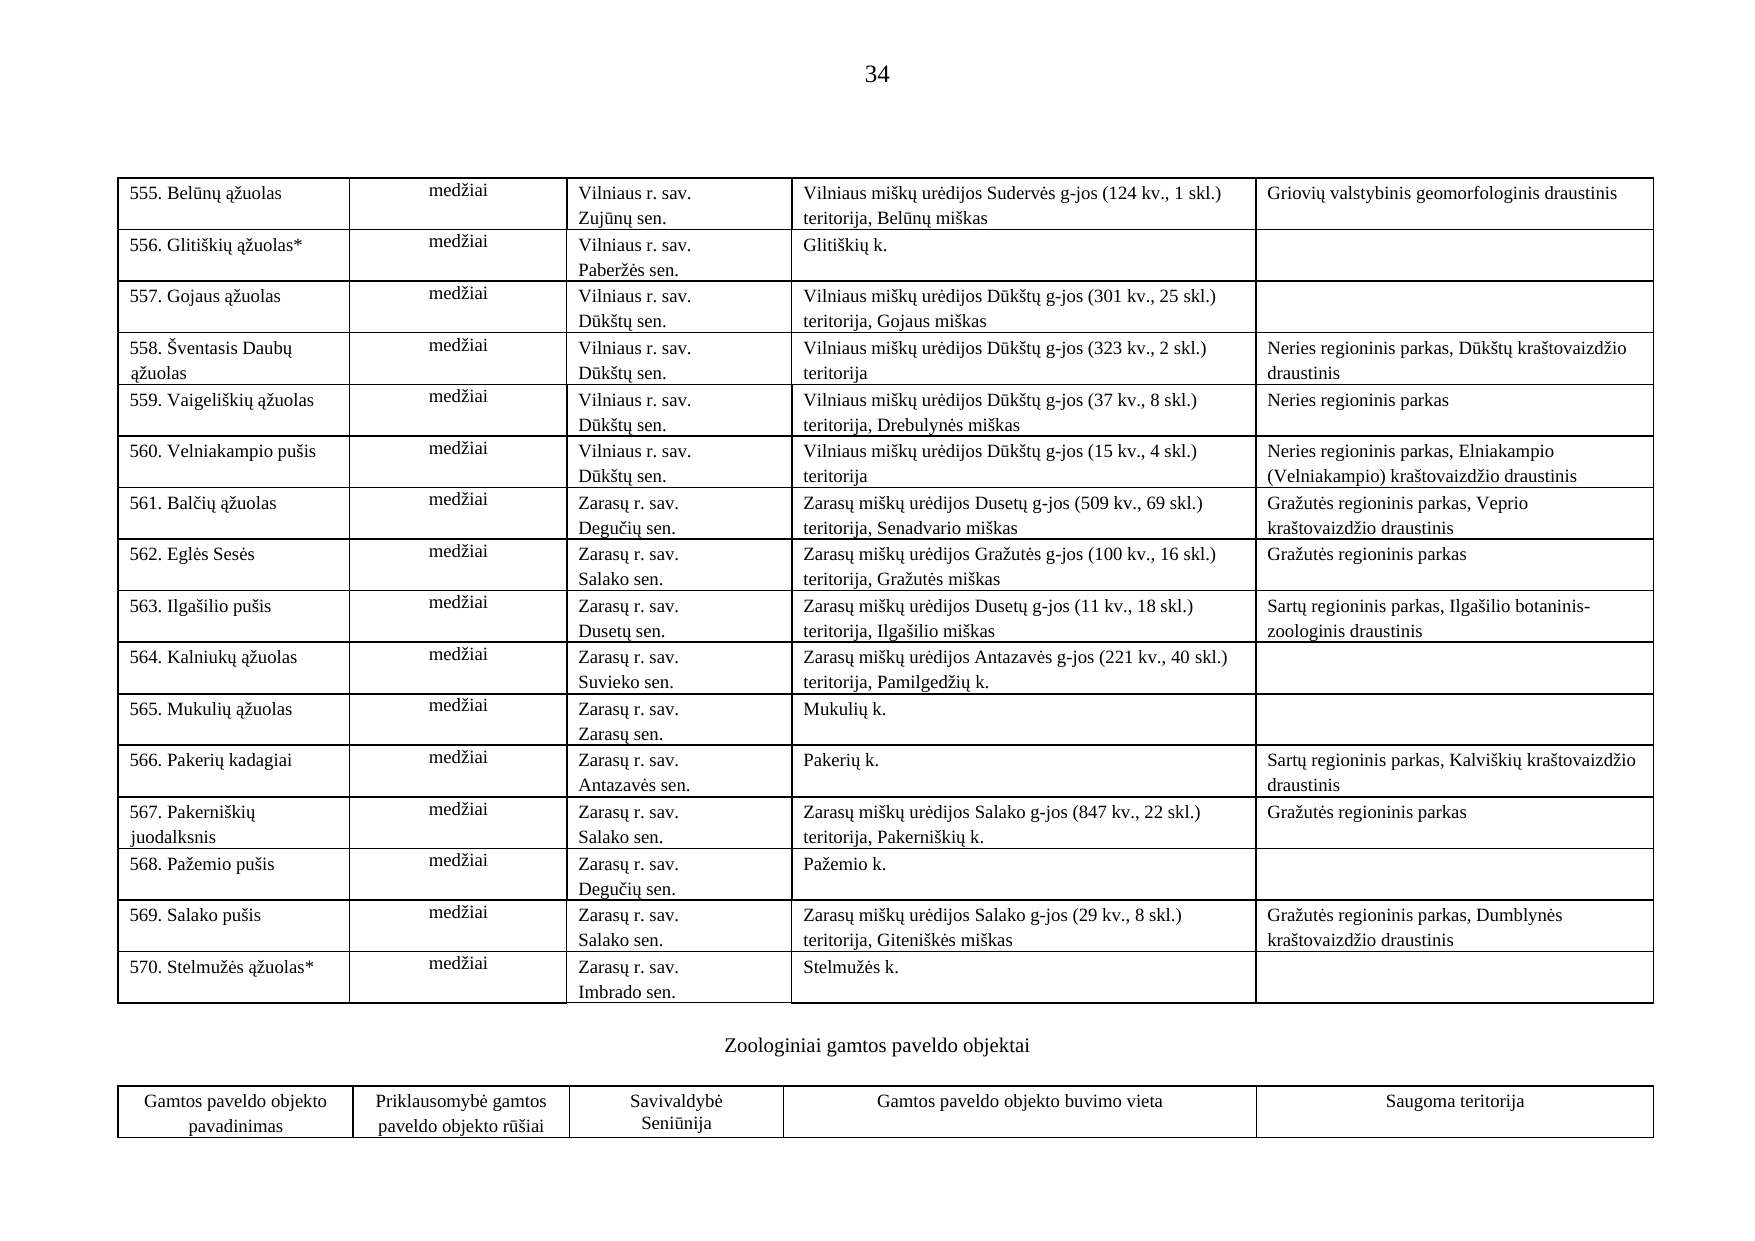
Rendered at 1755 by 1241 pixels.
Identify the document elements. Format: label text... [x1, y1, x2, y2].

table_header Gamtos paveldo objekto buvimo vieta [784, 1087, 1256, 1137]
table_cell Vilniaus miškų urėdijos Dūkštų g-jos (323 kv., 2 skl.) teritorija [792, 333, 1255, 383]
table_cell 563. Ilgašilio pušis [119, 591, 349, 641]
table_cell Vilniaus miškų urėdijos Sudervės g-jos (124 kv., 1 skl.) teritorija, Belūnų miškas [793, 179, 1255, 229]
table_cell Zarasų r. sav. Salako sen. [568, 540, 791, 590]
table_cell Zarasų r. sav. Dusetų sen. [568, 591, 791, 641]
table_cell medžiai [350, 230, 566, 280]
table_cell medžiai [350, 746, 566, 796]
table_cell Zarasų miškų urėdijos Dusetų g-jos (509 kv., 69 skl.) teritorija, Senadvario miškas [793, 488, 1255, 538]
table_header Gamtos paveldo objekto pavadinimas [119, 1087, 352, 1137]
table_cell medžiai [350, 179, 566, 229]
table_cell Gražutės regioninis parkas [1257, 540, 1653, 590]
table_cell Neries regioninis parkas, Dūkštų kraštovaizdžio draustinis [1257, 333, 1653, 383]
table_cell 559. Vaigeliškių ąžuolas [119, 385, 349, 435]
table_cell medžiai [350, 437, 566, 487]
table_cell Sartų regioninis parkas, Ilgašilio botaninis-zoologinis draustinis [1257, 591, 1653, 641]
table_cell Zarasų r. sav. Imbrado sen. [567, 952, 791, 1002]
table_cell 564. Kalniukų ąžuolas [119, 643, 349, 693]
table_cell 569. Salako pušis [119, 901, 349, 951]
table_cell medžiai [350, 488, 566, 538]
table_cell Zarasų miškų urėdijos Dusetų g-jos (11 kv., 18 skl.) teritorija, Ilgašilio miškas [793, 591, 1255, 641]
table_cell [1257, 849, 1653, 899]
table_cell medžiai [350, 952, 566, 1002]
table_cell medžiai [350, 540, 566, 590]
table_cell [1257, 230, 1653, 280]
table_cell 570. Stelmužės ąžuolas* [119, 952, 349, 1002]
table_cell 560. Velniakampio pušis [119, 437, 349, 487]
table_cell Zarasų miškų urėdijos Salako g-jos (29 kv., 8 skl.) teritorija, Giteniškės miškas [792, 901, 1255, 951]
table_cell Vilniaus miškų urėdijos Dūkštų g-jos (37 kv., 8 skl.) teritorija, Drebulynės miškas [793, 385, 1255, 435]
table_cell Gražutės regioninis parkas, Veprio kraštovaizdžio draustinis [1257, 488, 1653, 538]
table_cell 555. Belūnų ąžuolas [119, 179, 349, 229]
table_cell Neries regioninis parkas, Elniakampio (Velniakampio) kraštovaizdžio draustinis [1257, 437, 1653, 487]
table_cell Zarasų miškų urėdijos Antazavės g-jos (221 kv., 40 skl.) teritorija, Pamilgedžių k. [793, 643, 1255, 693]
table_cell [1257, 282, 1653, 332]
table_cell medžiai [350, 798, 566, 847]
table_cell Vilniaus r. sav. Zujūnų sen. [568, 179, 791, 229]
table_cell Zarasų r. sav. Salako sen. [567, 901, 791, 951]
table_cell 562. Eglės Sesės [119, 540, 349, 590]
table_cell 558. Šventasis Daubų ąžuolas [119, 333, 349, 383]
table_cell medžiai [350, 385, 566, 435]
table_cell medžiai [350, 849, 566, 899]
table_cell medžiai [350, 901, 566, 951]
table_cell [1257, 695, 1653, 744]
table_cell Vilniaus r. sav. Dūkštų sen. [567, 333, 791, 383]
table_cell Vilniaus r. sav. Paberžės sen. [567, 230, 791, 280]
table_cell Pakerių k. [793, 746, 1255, 796]
table_cell Pažemio k. [793, 849, 1255, 899]
table_cell 561. Balčių ąžuolas [119, 488, 349, 538]
table_cell Zarasų r. sav. Degučių sen. [568, 849, 791, 899]
table_cell 556. Glitiškių ąžuolas* [119, 230, 349, 280]
text Zoologiniai gamtos paveldo objektai [118, 1032, 1636, 1057]
table_cell medžiai [350, 643, 566, 693]
table_cell Vilniaus miškų urėdijos Dūkštų g-jos (15 kv., 4 skl.) teritorija [793, 437, 1255, 487]
table_header Saugoma teritorija [1257, 1087, 1653, 1137]
table_cell Zarasų r. sav. Suvieko sen. [568, 643, 791, 693]
table_cell Mukulių k. [793, 695, 1255, 744]
table_cell Zarasų r. sav. Antazavės sen. [568, 746, 791, 796]
table_cell Vilniaus r. sav. Dūkštų sen. [568, 385, 791, 435]
table_cell Vilniaus r. sav. Dūkštų sen. [567, 282, 791, 332]
table_cell medžiai [350, 333, 566, 383]
table_cell Zarasų miškų urėdijos Salako g-jos (847 kv., 22 skl.) teritorija, Pakerniškių k. [793, 798, 1255, 847]
table_cell [1257, 952, 1653, 1002]
table_cell Vilniaus r. sav. Dūkštų sen. [568, 437, 791, 487]
table_cell 566. Pakerių kadagiai [119, 746, 349, 796]
table_cell 565. Mukulių ąžuolas [119, 695, 349, 744]
table_cell 567. Pakerniškių juodalksnis [119, 798, 349, 847]
table_cell [1257, 643, 1653, 693]
table_cell Gražutės regioninis parkas [1257, 798, 1653, 847]
table_cell Gražutės regioninis parkas, Dumblynės kraštovaizdžio draustinis [1257, 901, 1653, 951]
table_cell Griovių valstybinis geomorfologinis draustinis [1257, 179, 1653, 229]
table_header Priklausomybė gamtos paveldo objekto rūšiai [354, 1087, 569, 1137]
table_cell 557. Gojaus ąžuolas [119, 282, 349, 332]
table_cell medžiai [350, 282, 566, 332]
table_cell Glitiškių k. [792, 230, 1255, 280]
table_cell Neries regioninis parkas [1257, 385, 1653, 435]
table_cell Zarasų r. sav. Salako sen. [568, 798, 791, 847]
table_cell 568. Pažemio pušis [119, 849, 349, 899]
table_header Savivaldybė Seniūnija [570, 1087, 783, 1137]
table_cell Zarasų r. sav. Zarasų sen. [568, 695, 791, 744]
table_cell medžiai [350, 591, 566, 641]
table_cell medžiai [350, 695, 566, 744]
table_cell Stelmužės k. [792, 952, 1255, 1002]
table_cell Zarasų r. sav. Degučių sen. [568, 488, 791, 538]
table_cell Sartų regioninis parkas, Kalviškių kraštovaizdžio draustinis [1257, 746, 1653, 796]
table_cell Zarasų miškų urėdijos Gražutės g-jos (100 kv., 16 skl.) teritorija, Gražutės miškas [793, 540, 1255, 590]
table_cell Vilniaus miškų urėdijos Dūkštų g-jos (301 kv., 25 skl.) teritorija, Gojaus miškas [792, 282, 1255, 332]
